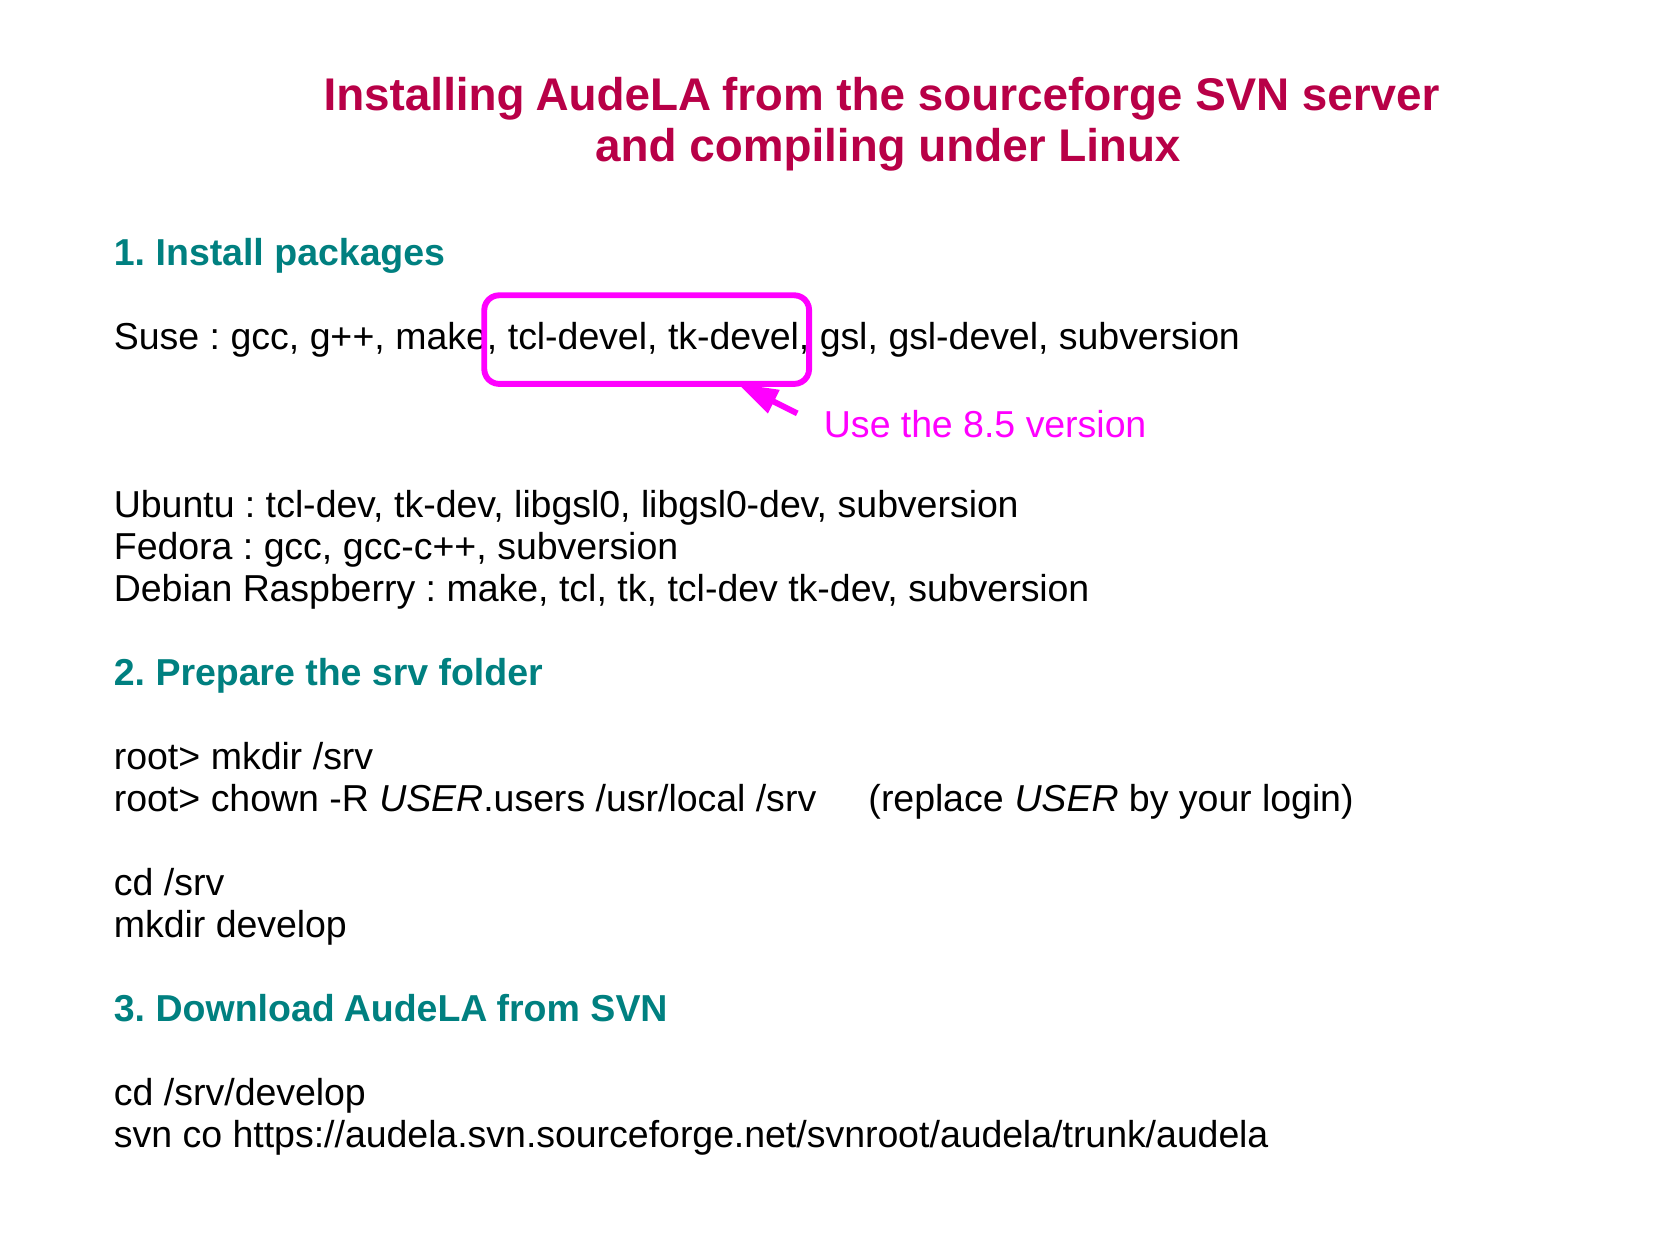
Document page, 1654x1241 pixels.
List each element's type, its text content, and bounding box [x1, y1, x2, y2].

text_box Installing AudeLA from the sourceforge SVN server and compiling under Linux [308, 61, 1468, 181]
text_box 1. Install packages Suse : gcc, g++, make, tcl-devel, tk-devel, gsl, gsl-devel, subversion Ubuntu : tcl-dev, tk-dev, libgsl0, libgsl0-dev, subversion Fedora : gcc, gcc-c++, subversion Debian Raspberry : make, tcl, tk, tcl-dev tk-dev, subversion 2. Prepare the srv folder root> mkdir /srv root> chown -R USER.users /usr/local /srv (replace USER by your login) cd /srv mkdir develop 3. Download AudeLA from SVN cd /srv/develop svn co https://audela.svn.sourceforge.net/svnroot/audela/trunk/audela [99, 224, 1489, 1212]
text_box Use the 8.5 version [809, 395, 1162, 453]
